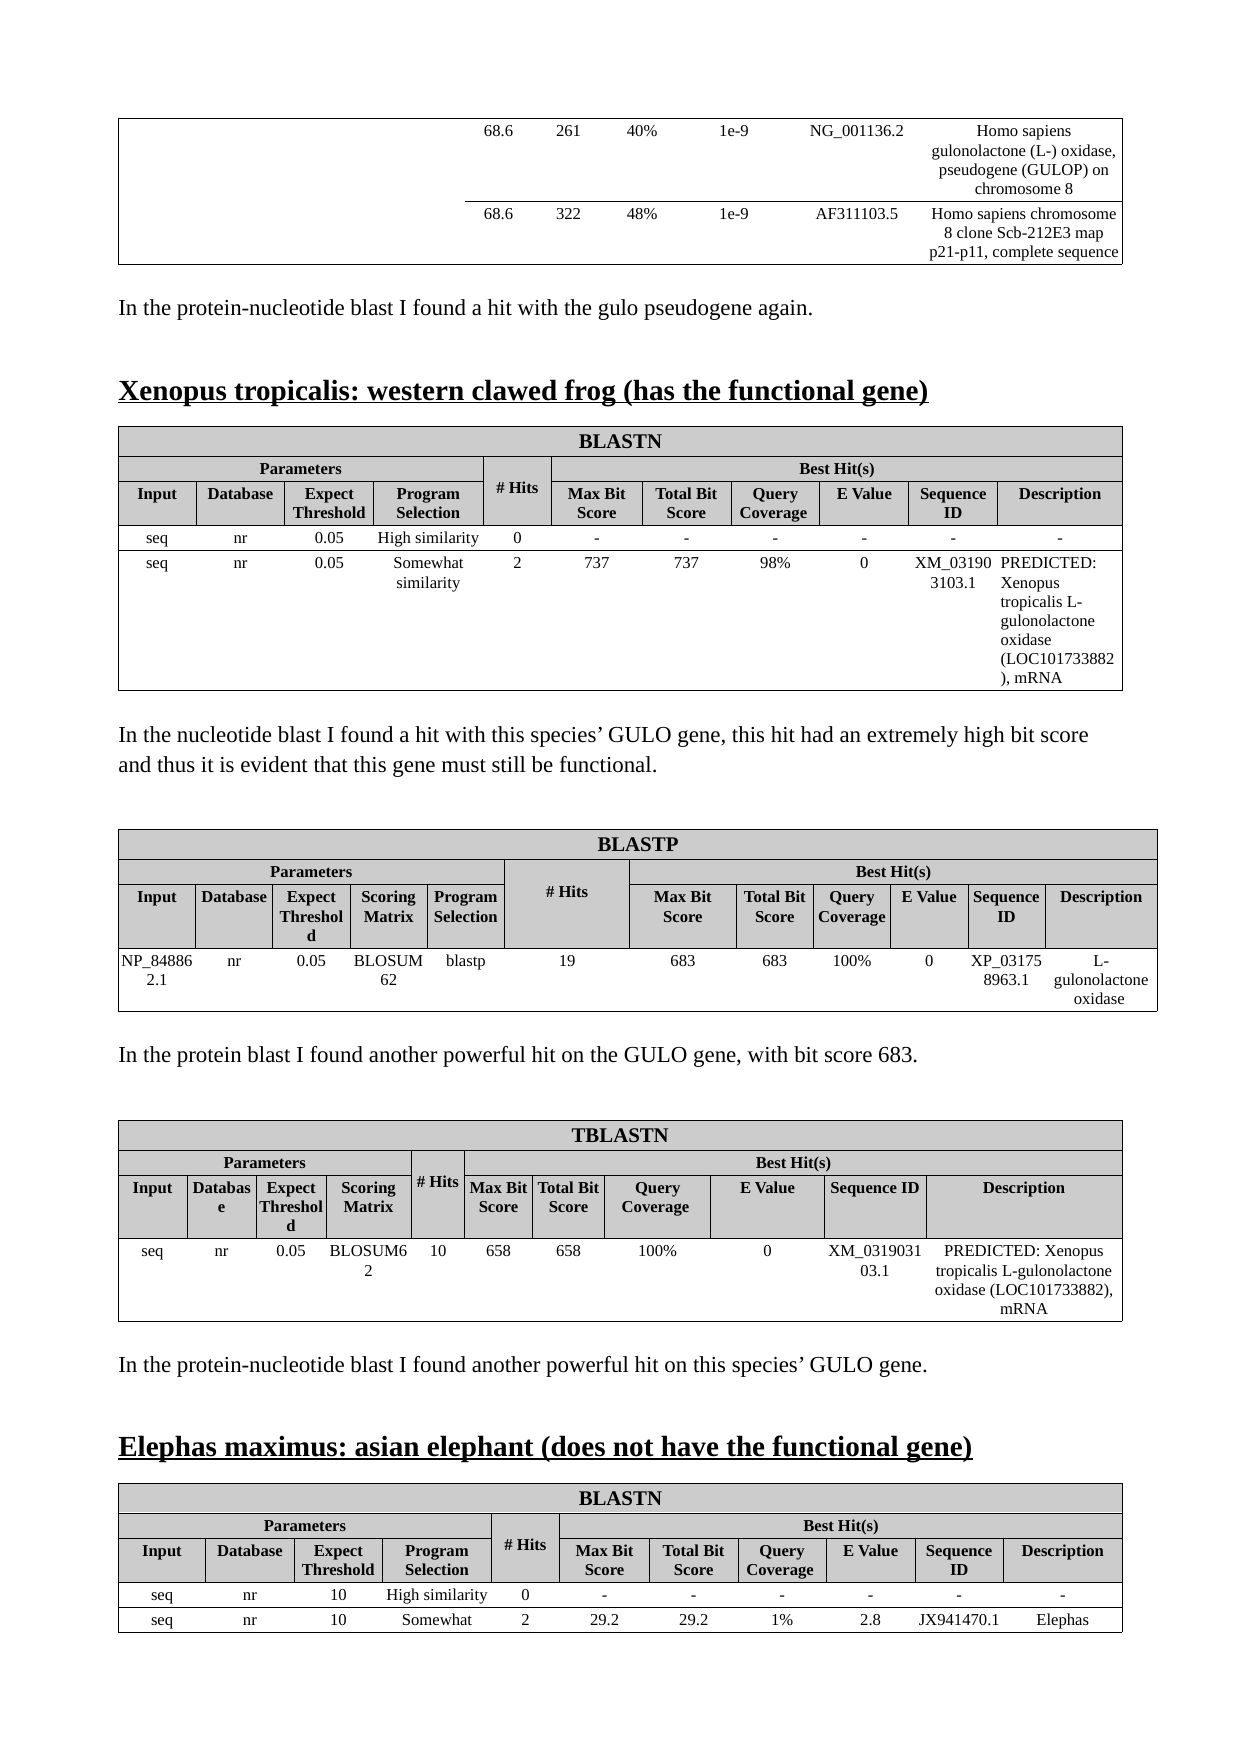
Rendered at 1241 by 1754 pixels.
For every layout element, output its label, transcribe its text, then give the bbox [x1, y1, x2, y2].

table_cell 100% [604, 1239, 710, 1321]
table_cell E Value [827, 1539, 915, 1582]
table_cell 68.6 [465, 119, 532, 201]
table_cell XM_031903103.1 [824, 1239, 926, 1321]
table_cell Max Bit Score [630, 885, 736, 948]
table_cell 29.2 [649, 1608, 738, 1632]
table_cell BLOSUM62 [326, 1239, 411, 1321]
table_cell 658 [532, 1239, 604, 1321]
table_cell Total Bit Score [650, 1539, 738, 1582]
table_cell # Hits [484, 457, 551, 525]
table_cell Program Selection [428, 885, 504, 948]
table_cell Parameters [119, 1514, 491, 1538]
table_cell Parameters [119, 860, 504, 884]
table_cell - [826, 1583, 915, 1607]
table_cell - [820, 526, 908, 550]
table_cell 0 [820, 551, 908, 690]
table_cell 683 [736, 949, 813, 1011]
table_cell seq [119, 1239, 187, 1321]
table_cell nr [196, 551, 284, 690]
table_cell 0 [710, 1239, 824, 1321]
table_cell XM_031903103.1 [909, 551, 997, 690]
table_cell - [731, 526, 819, 550]
table_cell Description [1046, 885, 1157, 948]
table_cell Description [998, 482, 1122, 525]
table_cell AF311103.5 [788, 202, 926, 264]
table_cell 10 [411, 1239, 464, 1321]
table_cell nr [205, 1608, 294, 1632]
table_cell Scoring Matrix [351, 885, 427, 948]
table_cell seq [119, 1583, 205, 1607]
table_cell BLOSUM62 [350, 949, 427, 1011]
table_cell Description [1004, 1539, 1122, 1582]
table_cell Homo sapiens gulonolactone (L-) oxidase, pseudogene (GULOP) on chromosome 8 [926, 119, 1122, 201]
table_cell Program Selection [383, 1539, 491, 1582]
table_cell Homo sapiens chromosome 8 clone Scb-212E3 map p21-p11, complete sequence [926, 202, 1122, 264]
table_cell - [551, 526, 642, 550]
table_cell 683 [629, 949, 736, 1011]
text In the protein-nucleotide blast I found another powerful hit on this species’ GULO gene. [118, 1322, 1122, 1411]
table_cell E Value [891, 885, 968, 948]
table_cell JX941470.1 [915, 1608, 1003, 1632]
text In the protein-nucleotide blast I found a hit with the gulo pseudogene again. [118, 265, 1122, 354]
table_cell 658 [465, 1239, 532, 1321]
table_cell Description [927, 1176, 1122, 1238]
table_cell Scoring Matrix [327, 1176, 411, 1238]
table_cell 29.2 [559, 1608, 649, 1632]
table_cell L-gulonolactone oxidase [1045, 949, 1157, 1011]
table_cell 2 [483, 551, 551, 690]
table_header BLASTN [119, 427, 1122, 456]
table_cell Parameters [119, 1151, 411, 1175]
table_cell [187, 119, 260, 264]
table_cell blastp [427, 949, 504, 1011]
table_cell 322 [532, 202, 604, 264]
table_cell Database [206, 1539, 294, 1582]
table_cell seq [119, 526, 196, 550]
table_cell Expect Threshold [295, 1539, 382, 1582]
table_cell PREDICTED: Xenopus tropicalis L-gulonolactone oxidase (LOC101733882), mRNA [926, 1239, 1122, 1321]
table_cell Max Bit Score [552, 482, 642, 525]
table_cell Elephas [1003, 1608, 1122, 1632]
table_cell 0.05 [285, 551, 373, 690]
table_cell Total Bit Score [643, 482, 731, 525]
table_cell 48% [604, 202, 679, 264]
table_cell seq [119, 551, 196, 690]
table_cell - [1003, 1583, 1122, 1607]
table_cell - [998, 526, 1122, 550]
table_cell Query Coverage [732, 482, 819, 525]
table_cell Total Bit Score [737, 885, 813, 948]
text Elephas maximus: asian elephant (does not have the functional gene) [118, 1429, 1122, 1463]
table_cell 68.6 [465, 202, 532, 264]
table_cell Parameters [119, 457, 483, 481]
table_cell Query Coverage [739, 1539, 826, 1582]
table_cell Database [196, 885, 272, 948]
table_cell Input [119, 482, 196, 525]
table_cell 261 [532, 119, 604, 201]
table_cell 2 [491, 1608, 559, 1632]
table_cell NP_848862.1 [119, 949, 195, 1011]
table_cell [411, 119, 464, 264]
table_header BLASTP [119, 830, 1157, 859]
table_cell 1e-9 [679, 202, 788, 264]
table_cell Expect Threshold [273, 885, 350, 948]
table_cell 0 [483, 526, 551, 550]
table_cell Max Bit Score [560, 1539, 649, 1582]
table_cell Database [188, 1176, 256, 1238]
table_cell 737 [642, 551, 731, 690]
table_cell - [642, 526, 731, 550]
table_cell Sequence ID [969, 885, 1045, 948]
table_cell Database [197, 482, 284, 525]
table_cell 0.05 [256, 1239, 326, 1321]
table_cell Somewhat [383, 1608, 491, 1632]
table_cell - [909, 526, 997, 550]
table_cell Input [119, 1539, 205, 1582]
text In the nucleotide blast I found a hit with this species’ GULO gene, this hit had an extremely high bit score and thus it is evident that this gene must still be functional. [118, 691, 1122, 810]
table_cell 40% [604, 119, 679, 201]
table_header TBLASTN [119, 1121, 1122, 1150]
table_cell 98% [731, 551, 819, 690]
table_cell High similarity [383, 1583, 491, 1607]
table_cell Input [119, 1176, 187, 1238]
table_cell E Value [820, 482, 908, 525]
table_cell Expect Threshold [257, 1176, 326, 1238]
table_header BLASTN [119, 1484, 1122, 1512]
table_cell 2.8 [826, 1608, 915, 1632]
table_cell - [915, 1583, 1003, 1607]
table_cell Best Hit(s) [552, 457, 1122, 481]
table_cell nr [205, 1583, 294, 1607]
table_cell Total Bit Score [533, 1176, 604, 1238]
table_cell # Hits [505, 860, 629, 948]
table_cell - [559, 1583, 649, 1607]
table_cell Somewhat similarity [374, 551, 483, 690]
table_cell E Value [711, 1176, 824, 1238]
table_cell High similarity [374, 526, 483, 550]
table_cell 100% [813, 949, 890, 1011]
table_cell 737 [551, 551, 642, 690]
table_cell # Hits [492, 1514, 559, 1582]
table_cell Max Bit Score [465, 1176, 532, 1238]
table_cell Best Hit(s) [465, 1151, 1122, 1175]
table_cell 0 [890, 949, 968, 1011]
table_cell Expect Threshold [285, 482, 373, 525]
table_cell 0 [491, 1583, 559, 1607]
text Xenopus tropicalis: western clawed frog (has the functional gene) [118, 373, 1122, 406]
table_cell 0.05 [273, 949, 350, 1011]
table_cell PREDICTED: Xenopus tropicalis L-gulonolactone oxidase (LOC101733882), mRNA [998, 551, 1122, 690]
table_cell Best Hit(s) [630, 860, 1157, 884]
table_cell nr [195, 949, 272, 1011]
table_cell Sequence ID [825, 1176, 926, 1238]
table_cell 10 [294, 1608, 382, 1632]
table_cell nr [187, 1239, 256, 1321]
table_cell Query Coverage [605, 1176, 710, 1238]
table_cell Sequence ID [916, 1539, 1003, 1582]
table_cell 10 [294, 1583, 382, 1607]
table_cell [260, 119, 342, 264]
table_cell 1% [738, 1608, 826, 1632]
table_cell 1e-9 [679, 119, 788, 201]
table_cell nr [196, 526, 284, 550]
table_cell NG_001136.2 [788, 119, 926, 201]
table_cell Program Selection [374, 482, 483, 525]
table_cell [119, 119, 187, 264]
text In the protein blast I found another powerful hit on the GULO gene, with bit score 683. [118, 1012, 1122, 1101]
table_cell 0.05 [285, 526, 373, 550]
table_cell Best Hit(s) [560, 1514, 1122, 1538]
table_cell - [649, 1583, 738, 1607]
table_cell # Hits [412, 1151, 464, 1238]
table_cell Sequence ID [909, 482, 997, 525]
table_cell 19 [504, 949, 629, 1011]
table_cell seq [119, 1608, 205, 1632]
table_cell XP_031758963.1 [968, 949, 1045, 1011]
table_cell - [738, 1583, 826, 1607]
table_cell [342, 119, 411, 264]
table_cell Query Coverage [814, 885, 890, 948]
table_cell Input [119, 885, 195, 948]
